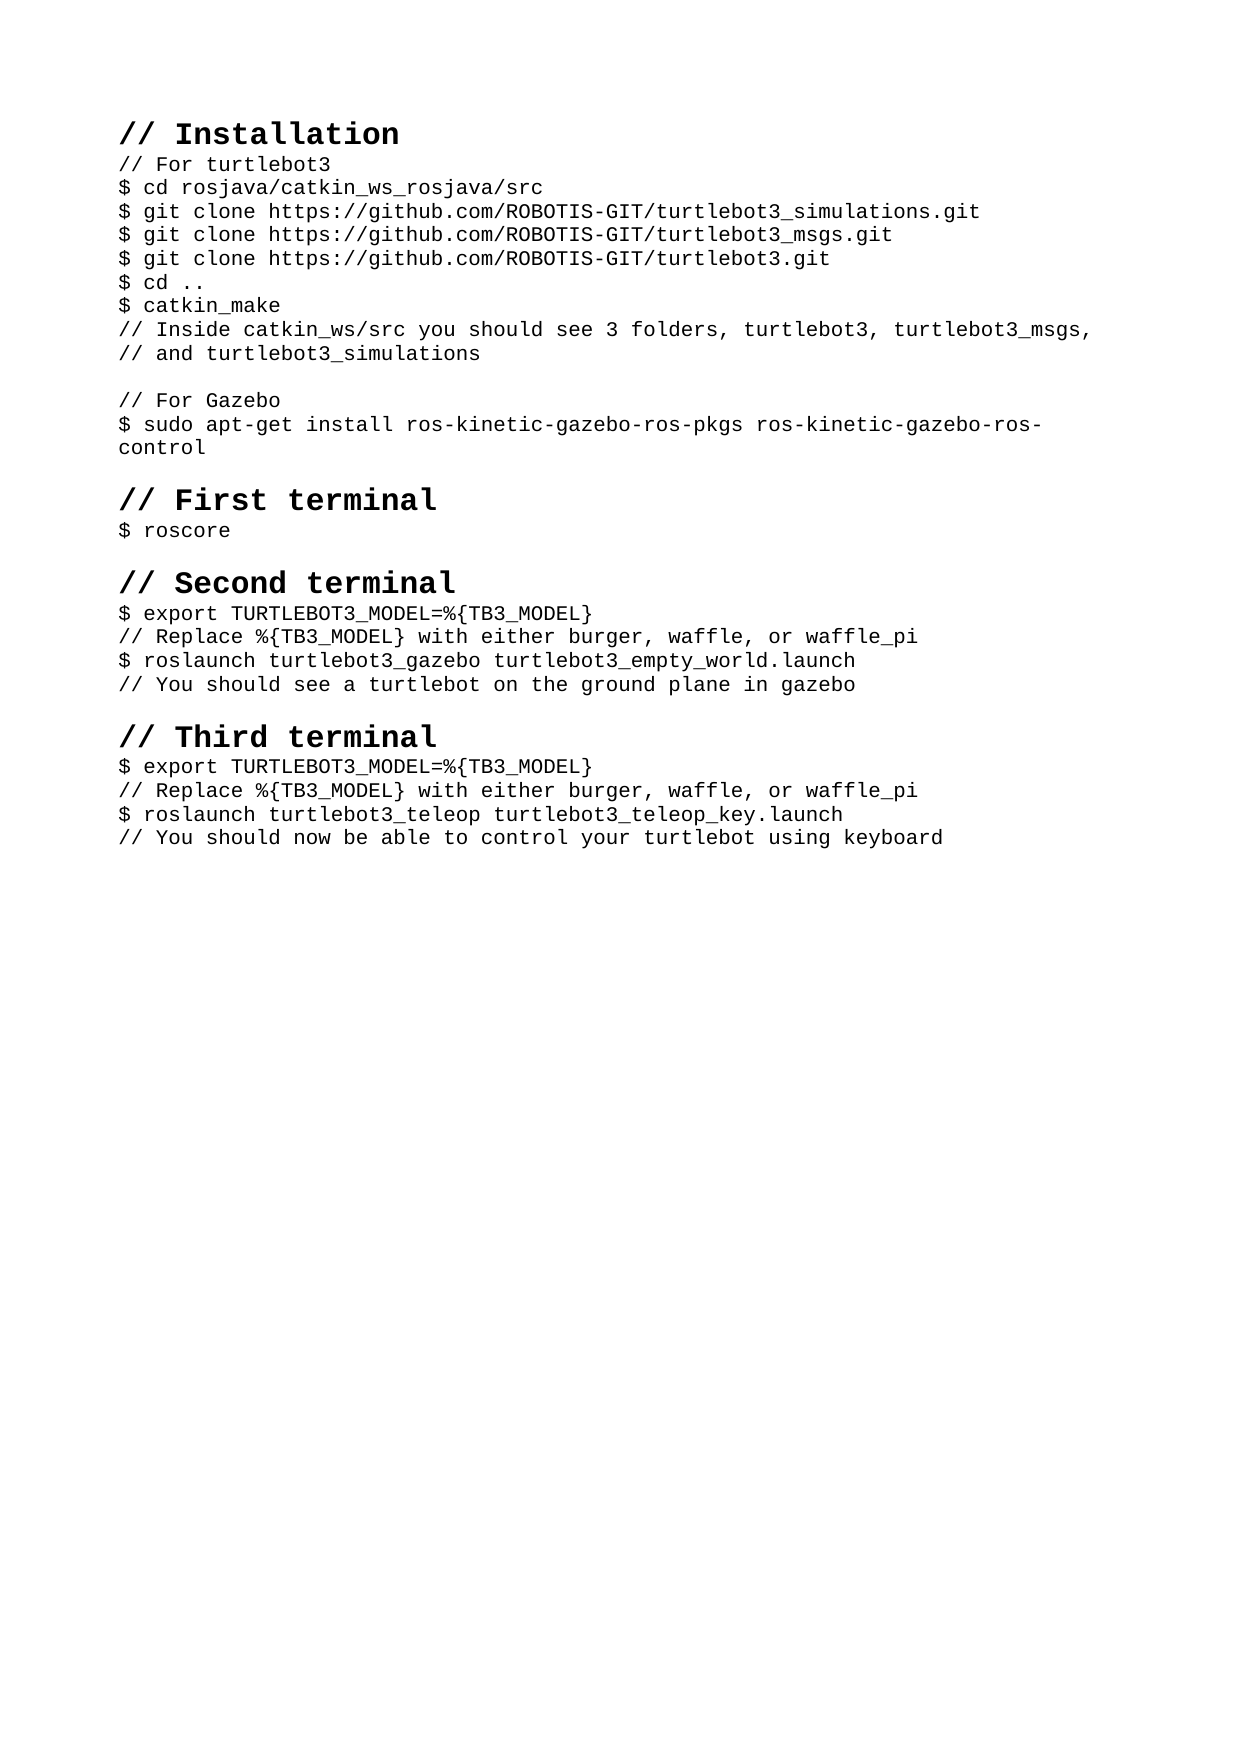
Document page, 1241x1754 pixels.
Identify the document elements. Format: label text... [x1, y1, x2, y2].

text $ roslaunch turtlebot3_teleop turtlebot3_teleop_key.launch [118, 804, 1122, 827]
text $ git clone https://github.com/ROBOTIS-GIT/turtlebot3_msgs.git [118, 224, 1122, 248]
text $ export TURTLEBOT3_MODEL=%{TB3_MODEL} [118, 756, 1122, 780]
text // Third terminal [118, 721, 1122, 756]
text // Inside catkin_ws/src you should see 3 folders, turtlebot3, turtlebot3_msgs, [118, 319, 1122, 343]
text // You should see a turtlebot on the ground plane in gazebo [118, 674, 1122, 697]
text // You should now be able to control your turtlebot using keyboard [118, 827, 1122, 851]
text $ roscore [118, 520, 1122, 544]
text $ roslaunch turtlebot3_gazebo turtlebot3_empty_world.launch [118, 650, 1122, 674]
text // Replace %{TB3_MODEL} with either burger, waffle, or waffle_pi [118, 780, 1122, 804]
text // Installation [118, 118, 1122, 153]
text $ catkin_make [118, 295, 1122, 319]
text $ sudo apt-get install ros-kinetic-gazebo-ros-pkgs ros-kinetic-gazebo-ros-control [118, 414, 1122, 461]
text $ cd rosjava/catkin_ws_rosjava/src [118, 177, 1122, 201]
text // For Gazebo [118, 390, 1122, 414]
text $ export TURTLEBOT3_MODEL=%{TB3_MODEL} [118, 603, 1122, 626]
text $ git clone https://github.com/ROBOTIS-GIT/turtlebot3_simulations.git [118, 201, 1122, 224]
text // First terminal [118, 484, 1122, 520]
text // Replace %{TB3_MODEL} with either burger, waffle, or waffle_pi [118, 626, 1122, 650]
text // Second terminal [118, 567, 1122, 603]
text $ cd .. [118, 272, 1122, 295]
text // and turtlebot3_simulations [118, 343, 1122, 366]
text $ git clone https://github.com/ROBOTIS-GIT/turtlebot3.git [118, 248, 1122, 272]
text // For turtlebot3 [118, 153, 1122, 177]
